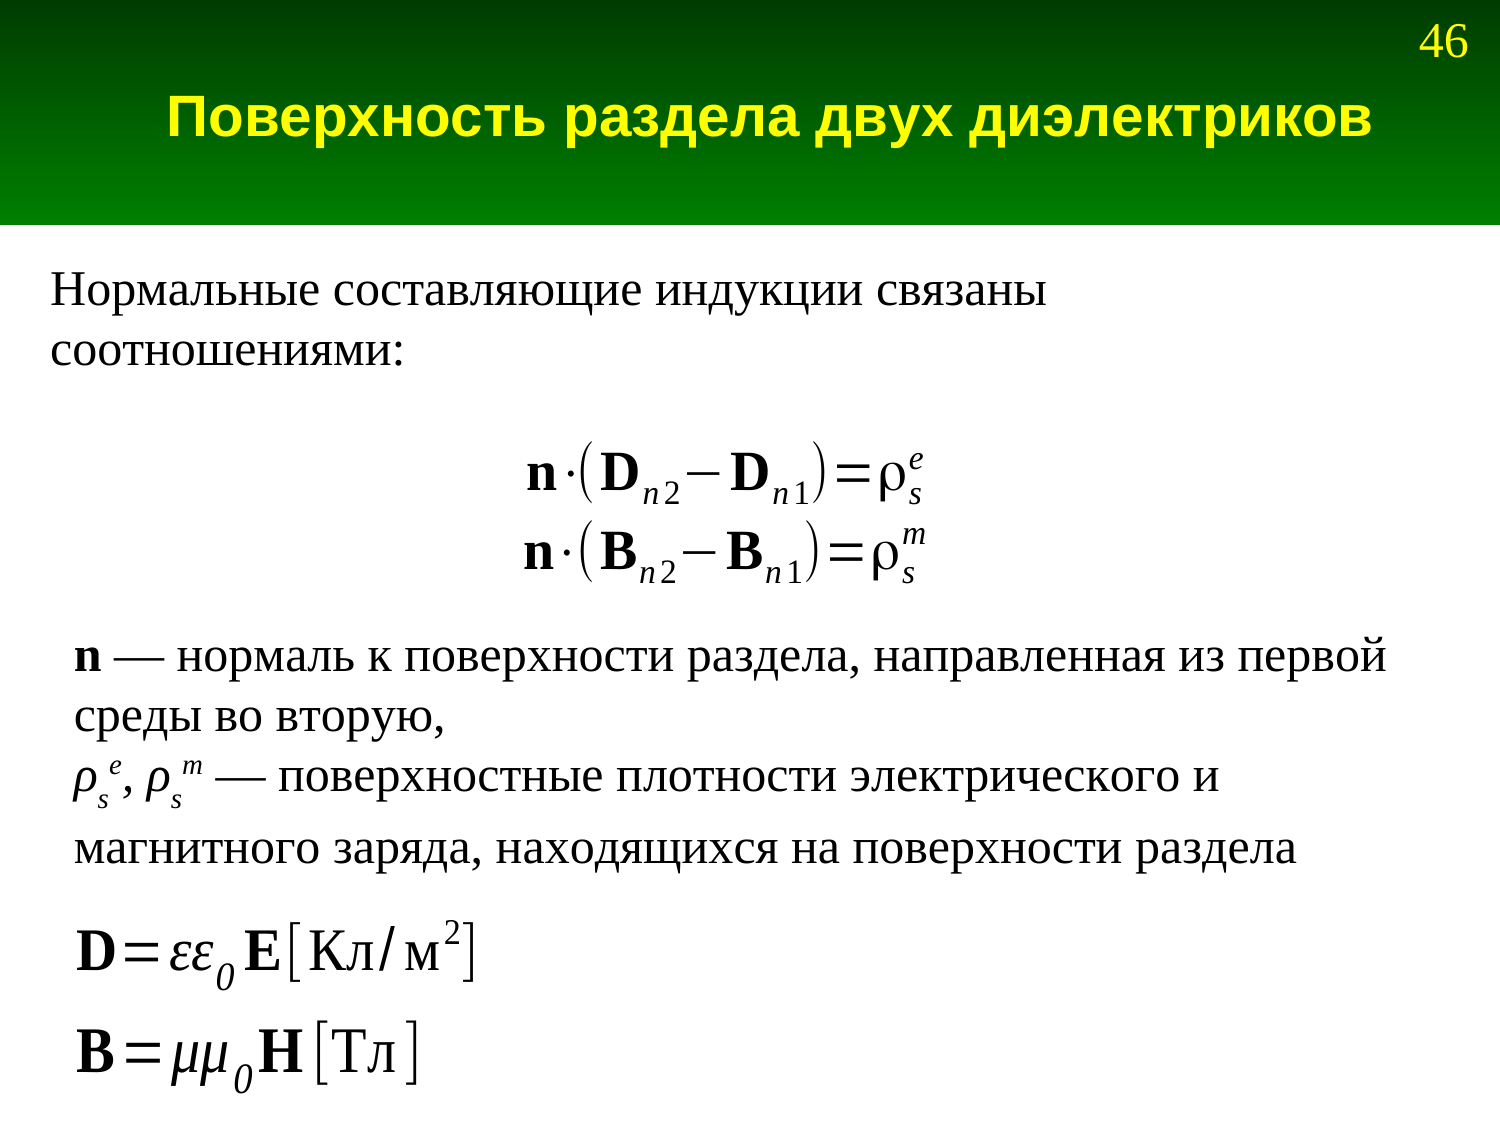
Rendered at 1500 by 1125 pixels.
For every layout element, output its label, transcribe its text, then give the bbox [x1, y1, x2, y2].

text_box n — нормаль к поверхности раздела, направленная из первой среды во вторую, ρse, ρsm — поверхностные плотности электрического и магнитного заряда, находящихся на поверхности раздела [59, 614, 1465, 882]
text_box Нормальные составляющие индукции связаны соотношениями: [35, 248, 1371, 383]
title Поверхность раздела двух диэлектриков [88, 18, 1453, 207]
chart [62, 910, 498, 999]
chart [62, 1015, 439, 1102]
chart [509, 437, 940, 591]
